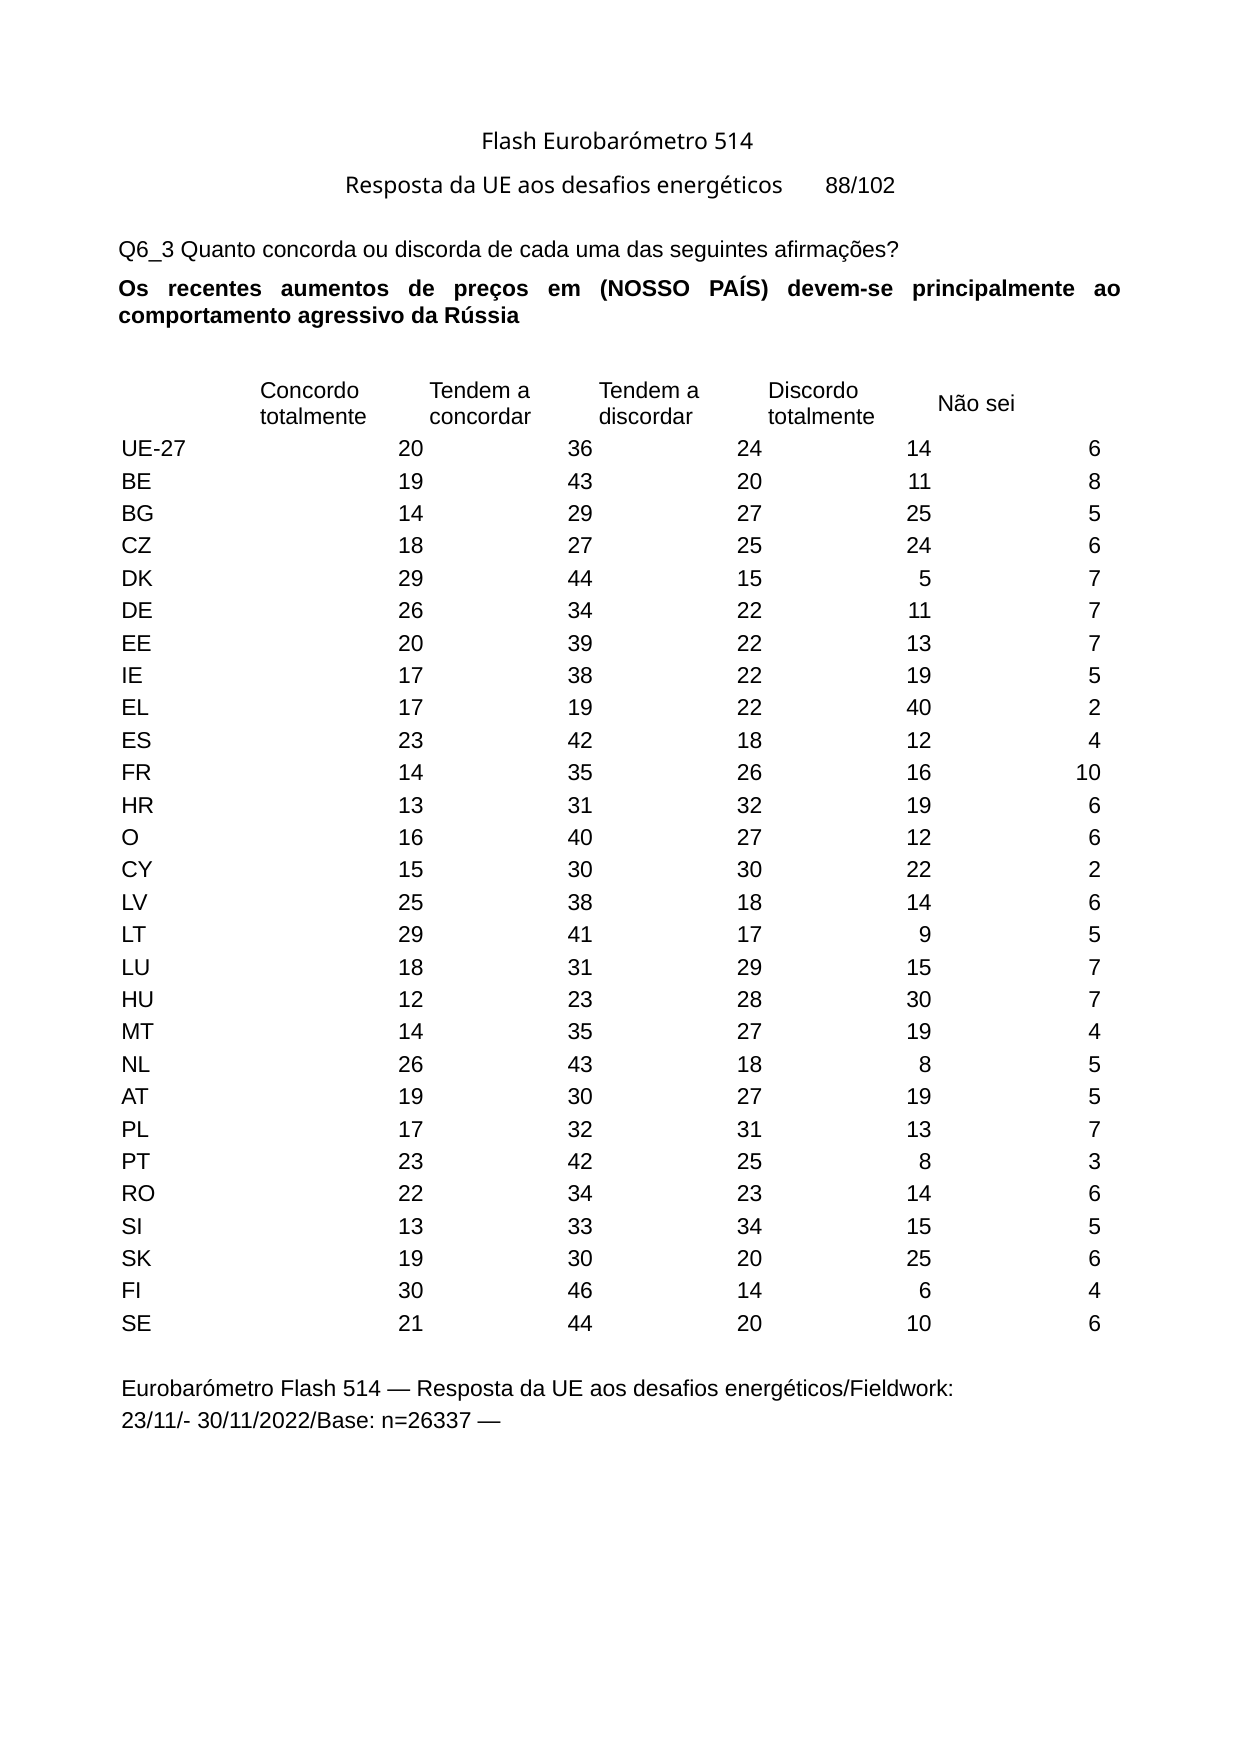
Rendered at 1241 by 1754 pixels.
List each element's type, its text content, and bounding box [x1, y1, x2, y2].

table_cell 14 [765, 432, 934, 464]
table_header Tendem a concordar [426, 374, 596, 432]
table_cell 7 [934, 1113, 1104, 1145]
table_cell 15 [257, 853, 426, 886]
table_cell 35 [426, 756, 596, 788]
table_header Concordo totalmente [257, 374, 426, 432]
table_cell 19 [257, 465, 426, 497]
table_header Discordo totalmente [765, 374, 934, 432]
table_cell 25 [765, 1242, 934, 1274]
table_cell 27 [596, 1080, 765, 1112]
table_cell 6 [934, 789, 1104, 821]
table_cell Eurobarómetro Flash 514 — Resposta da UE aos desafios energéticos/Fieldwork: [118, 1372, 1104, 1404]
table_cell 27 [596, 821, 765, 853]
table_cell 5 [934, 1048, 1104, 1080]
table_cell 18 [257, 529, 426, 562]
table_cell 20 [596, 1307, 765, 1339]
table_cell 22 [596, 594, 765, 627]
table_cell 5 [934, 659, 1104, 691]
table_cell 19 [765, 1080, 934, 1112]
table_cell IE [118, 659, 257, 691]
table_cell 12 [765, 724, 934, 756]
table_cell 19 [765, 789, 934, 821]
table_cell 19 [765, 1015, 934, 1048]
table_cell 32 [596, 789, 765, 821]
table_cell 23 [257, 724, 426, 756]
table_cell RO [118, 1177, 257, 1210]
table_cell 28 [596, 983, 765, 1015]
table_cell 11 [765, 465, 934, 497]
table_cell 25 [596, 529, 765, 562]
table_cell HR [118, 789, 257, 821]
table_cell 7 [934, 594, 1104, 627]
table_cell 6 [934, 1242, 1104, 1274]
table_cell 21 [257, 1307, 426, 1339]
table_cell EL [118, 691, 257, 724]
table_cell BG [118, 497, 257, 529]
table_cell 7 [934, 627, 1104, 659]
table_cell 34 [426, 594, 596, 627]
table_cell 5 [934, 1080, 1104, 1112]
table_cell 44 [426, 1307, 596, 1339]
table_cell 30 [426, 853, 596, 886]
table_cell 36 [426, 432, 596, 464]
table_cell 4 [934, 724, 1104, 756]
table_cell 2 [934, 853, 1104, 886]
table_cell 27 [596, 497, 765, 529]
table_cell 25 [596, 1145, 765, 1177]
table_cell MT [118, 1015, 257, 1048]
table_cell 13 [257, 1210, 426, 1242]
table_cell [257, 1339, 426, 1372]
table_cell 6 [934, 529, 1104, 562]
table_cell SK [118, 1242, 257, 1274]
table_cell 6 [934, 1307, 1104, 1339]
table_cell 19 [765, 659, 934, 691]
table_cell 22 [596, 659, 765, 691]
table_cell 12 [257, 983, 426, 1015]
table_cell LU [118, 951, 257, 983]
table_cell 8 [765, 1048, 934, 1080]
table_cell LT [118, 918, 257, 951]
table_cell 20 [596, 465, 765, 497]
table_cell 6 [934, 821, 1104, 853]
table_cell 30 [765, 983, 934, 1015]
table_cell 22 [596, 691, 765, 724]
table_cell 43 [426, 1048, 596, 1080]
table_cell 13 [257, 789, 426, 821]
table_cell 20 [596, 1242, 765, 1274]
table_cell 19 [257, 1242, 426, 1274]
table_cell 41 [426, 918, 596, 951]
table_cell CZ [118, 529, 257, 562]
table_cell 15 [765, 1210, 934, 1242]
table_cell 32 [426, 1113, 596, 1145]
table_cell 22 [765, 853, 934, 886]
table_cell PL [118, 1113, 257, 1145]
table_cell 39 [426, 627, 596, 659]
table_cell 42 [426, 724, 596, 756]
table_cell 22 [257, 1177, 426, 1210]
table_cell 11 [765, 594, 934, 627]
table_cell 13 [765, 627, 934, 659]
table_cell 33 [426, 1210, 596, 1242]
table_cell 18 [596, 1048, 765, 1080]
table_cell 20 [257, 627, 426, 659]
table_cell 7 [934, 562, 1104, 594]
table_cell 24 [596, 432, 765, 464]
table_cell 23 [426, 983, 596, 1015]
table_cell 4 [934, 1015, 1104, 1048]
table_cell 18 [596, 724, 765, 756]
table_cell 26 [596, 756, 765, 788]
table_cell 40 [765, 691, 934, 724]
table_cell 2 [934, 691, 1104, 724]
table_cell 17 [257, 1113, 426, 1145]
table_cell 15 [596, 562, 765, 594]
table_cell 14 [765, 1177, 934, 1210]
table_cell 6 [934, 886, 1104, 918]
table_header [118, 374, 257, 432]
table_cell 44 [426, 562, 596, 594]
table_cell 24 [765, 529, 934, 562]
table_cell FI [118, 1275, 257, 1307]
table_cell 13 [765, 1113, 934, 1145]
text Os recentes aumentos de preços em (NOSSO PAÍS) devem-se principalmente ao comportamento agressivo da Rússia [118, 275, 1122, 328]
table_cell UE-27 [118, 432, 257, 464]
table_cell BE [118, 465, 257, 497]
table_cell FR [118, 756, 257, 788]
table_cell 5 [934, 918, 1104, 951]
table_cell 23 [596, 1177, 765, 1210]
table_cell 38 [426, 886, 596, 918]
table_cell 20 [257, 432, 426, 464]
table_cell 10 [934, 756, 1104, 788]
table_cell [118, 1339, 257, 1372]
table_cell 46 [426, 1275, 596, 1307]
table_cell 12 [765, 821, 934, 853]
table_cell 8 [765, 1145, 934, 1177]
table_cell 31 [426, 789, 596, 821]
table_cell 17 [257, 691, 426, 724]
table_cell 27 [596, 1015, 765, 1048]
table_cell 23 [257, 1145, 426, 1177]
text Q6_3 Quanto concorda ou discorda de cada uma das seguintes afirmações? [118, 236, 1122, 262]
table_cell LV [118, 886, 257, 918]
table_header Tendem a discordar [596, 374, 765, 432]
table_cell 30 [426, 1080, 596, 1112]
table_cell 6 [934, 1177, 1104, 1210]
table_cell NL [118, 1048, 257, 1080]
table_cell 26 [257, 594, 426, 627]
table_cell 25 [257, 886, 426, 918]
table_cell 6 [765, 1275, 934, 1307]
table_cell CY [118, 853, 257, 886]
table_cell 26 [257, 1048, 426, 1080]
table_cell 8 [934, 465, 1104, 497]
table_cell 42 [426, 1145, 596, 1177]
table_cell EE [118, 627, 257, 659]
table_cell 14 [257, 1015, 426, 1048]
table_cell DK [118, 562, 257, 594]
table_cell DE [118, 594, 257, 627]
table_cell 31 [596, 1113, 765, 1145]
table_cell 19 [257, 1080, 426, 1112]
table_cell SI [118, 1210, 257, 1242]
table_cell 10 [765, 1307, 934, 1339]
table_cell 7 [934, 983, 1104, 1015]
table_cell 18 [596, 886, 765, 918]
table_cell 7 [934, 951, 1104, 983]
table_cell [765, 1339, 934, 1372]
table_cell 23/11/- 30/11/2022/Base: n=26337 — [118, 1404, 1104, 1436]
table_cell AT [118, 1080, 257, 1112]
table_cell ES [118, 724, 257, 756]
table_cell [596, 1339, 765, 1372]
table_cell 15 [765, 951, 934, 983]
table_header Não sei [934, 374, 1104, 432]
table_cell 25 [765, 497, 934, 529]
table_cell 35 [426, 1015, 596, 1048]
table_cell 29 [257, 562, 426, 594]
table_cell 17 [596, 918, 765, 951]
table_cell 16 [765, 756, 934, 788]
table_cell 40 [426, 821, 596, 853]
table_cell 14 [765, 886, 934, 918]
table_cell 5 [934, 497, 1104, 529]
table_cell [934, 1339, 1104, 1372]
table_cell 14 [596, 1275, 765, 1307]
table_cell 30 [426, 1242, 596, 1274]
table_cell SE [118, 1307, 257, 1339]
table_cell 16 [257, 821, 426, 853]
table_cell 5 [765, 562, 934, 594]
table_cell 4 [934, 1275, 1104, 1307]
table_cell 5 [934, 1210, 1104, 1242]
table_cell 6 [934, 432, 1104, 464]
table_cell 9 [765, 918, 934, 951]
table_cell 34 [596, 1210, 765, 1242]
table_cell 30 [596, 853, 765, 886]
table_cell 17 [257, 659, 426, 691]
table_cell 14 [257, 497, 426, 529]
table_cell 19 [426, 691, 596, 724]
table_cell 29 [257, 918, 426, 951]
table_cell PT [118, 1145, 257, 1177]
table_cell 29 [596, 951, 765, 983]
table_cell O [118, 821, 257, 853]
table_cell 27 [426, 529, 596, 562]
table_cell 31 [426, 951, 596, 983]
table_cell 14 [257, 756, 426, 788]
table_cell 29 [426, 497, 596, 529]
table_cell 18 [257, 951, 426, 983]
table_cell 3 [934, 1145, 1104, 1177]
table_cell HU [118, 983, 257, 1015]
table_cell 34 [426, 1177, 596, 1210]
table_cell [426, 1339, 596, 1372]
table_cell 38 [426, 659, 596, 691]
table_cell 22 [596, 627, 765, 659]
table_cell 43 [426, 465, 596, 497]
table_cell 30 [257, 1275, 426, 1307]
